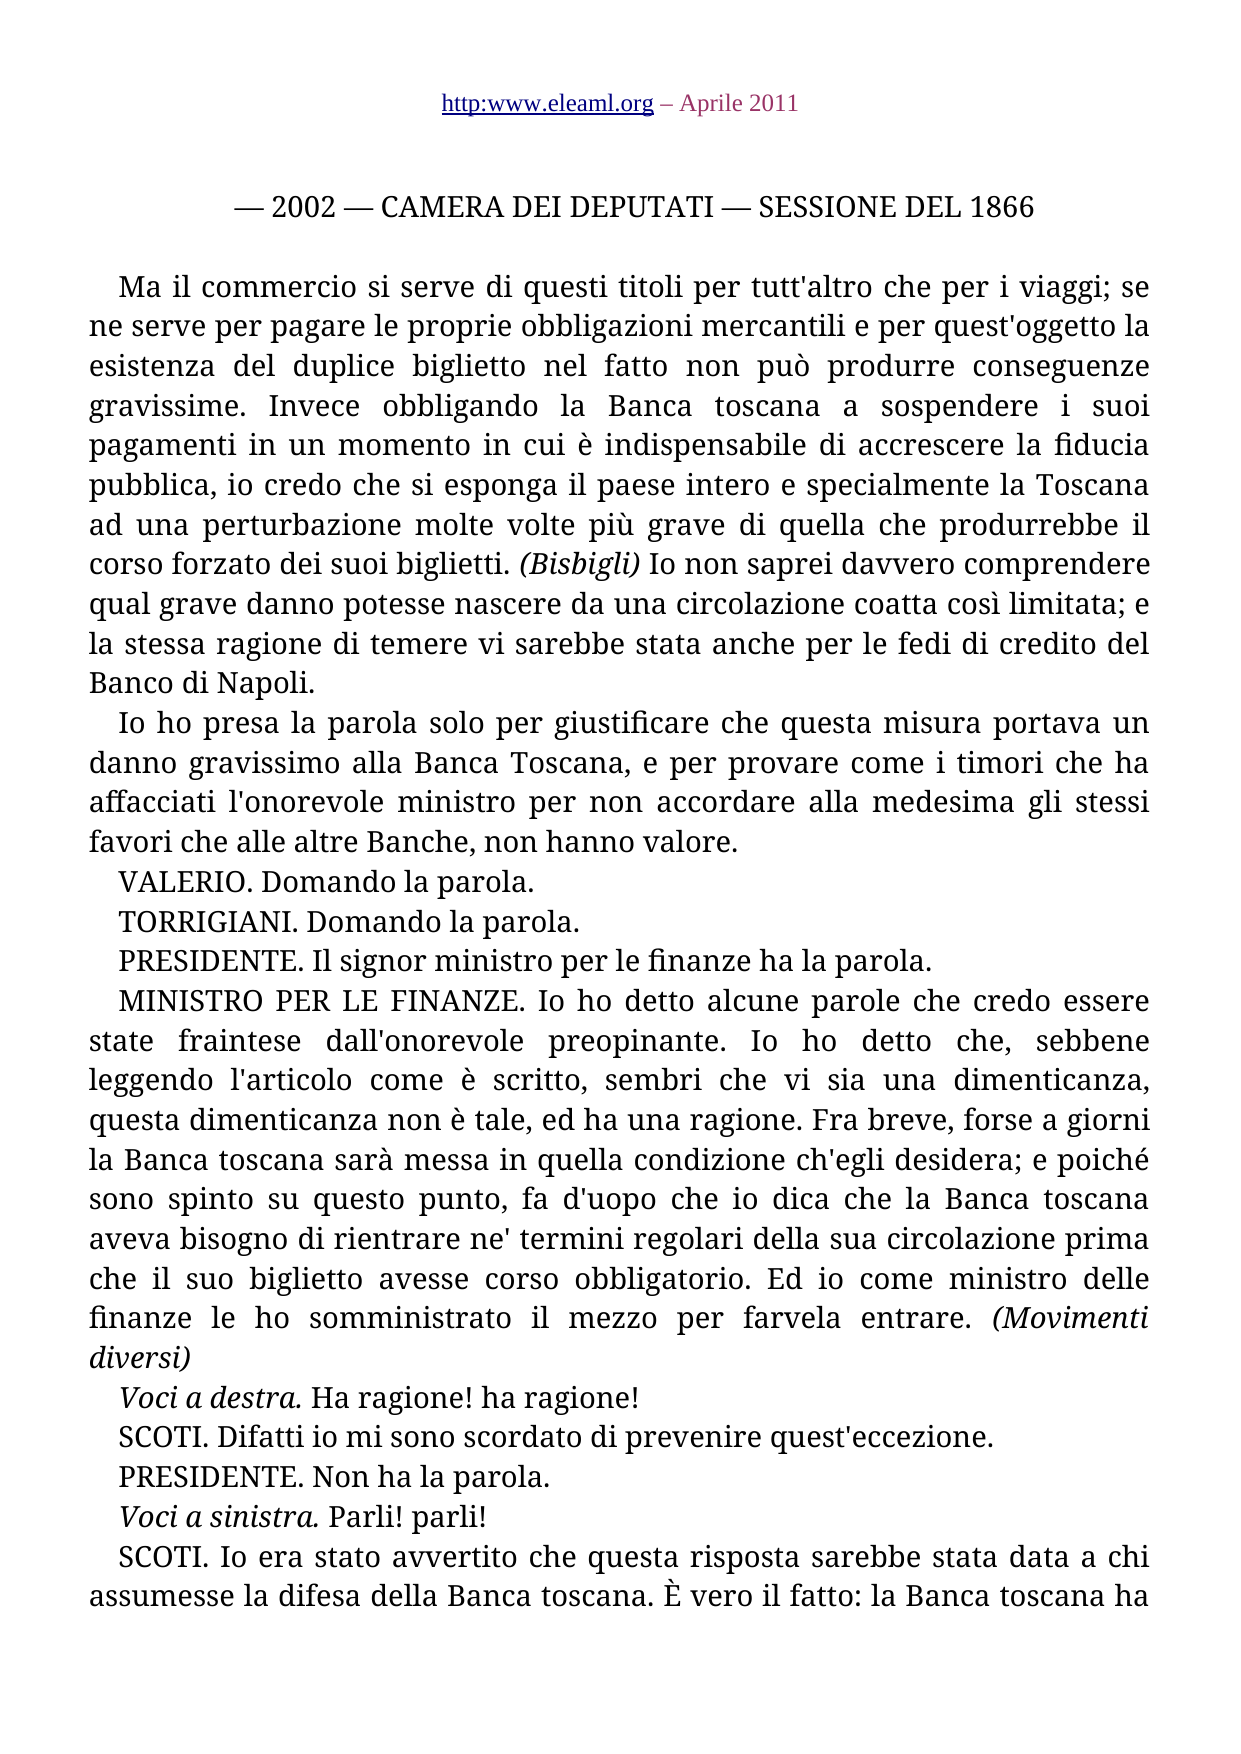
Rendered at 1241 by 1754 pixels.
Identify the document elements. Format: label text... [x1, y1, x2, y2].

text SCOTI. Io era stato avvertito che questa risposta sarebbe stata data a chi assumesse la difesa della Banca toscana. È vero il fatto: la Banca toscana ha [88, 1536, 1152, 1615]
text SCOTI. Difatti io mi sono scordato di prevenire quest'eccezione. [88, 1417, 1152, 1456]
text VALERIO. Domando la parola. [88, 861, 1152, 901]
text TORRIGIANI. Domando la parola. [88, 901, 1152, 941]
text Io ho presa la parola solo per giustificare che questa misura portava un danno gravissimo alla Banca Toscana, e per provare come i timori che ha affacciati l'onorevole ministro per non accordare alla medesima gli stessi favori che alle altre Banche, non hanno valore. [88, 702, 1152, 861]
text Ma il commercio si serve di questi titoli per tutt'altro che per i viaggi; se ne serve per pagare le proprie obbligazioni mercantili e per quest'oggetto la esistenza del duplice biglietto nel fatto non può produrre conseguenze gravissime. Invece obbligando la Banca toscana a sospendere i suoi pagamenti in un momento in cui è indispensabile di accrescere la fiducia pubblica, io credo che si esponga il paese intero e specialmente la Toscana ad una perturbazione molte volte più grave di quella che produrrebbe il corso forzato dei suoi biglietti. (Bisbigli) Io non saprei davvero comprendere qual grave danno potesse nascere da una circolazione coatta così limitata; e la stessa ragione di temere vi sarebbe stata anche per le fedi di credito del Banco di Napoli. [88, 266, 1152, 702]
text PRESIDENTE. Il signor ministro per le finanze ha la parola. [88, 941, 1152, 980]
text Voci a destra. Ha ragione! ha ragione! [88, 1377, 1152, 1417]
text PRESIDENTE. Non ha la parola. [88, 1456, 1152, 1496]
text Voci a sinistra. Parli! parli! [88, 1496, 1152, 1536]
text — 2002 — CAMERA DEI DEPUTATI — SESSIONE DEL 1866 [88, 186, 1152, 226]
text MINISTRO PER LE FINANZE. Io ho detto alcune parole che credo essere state fraintese dall'onorevole preopinante. Io ho detto che, sebbene leggendo l'articolo come è scritto, sembri che vi sia una dimenticanza, questa dimenticanza non è tale, ed ha una ragione. Fra breve, forse a giorni la Banca toscana sarà messa in quella condizione ch'egli desidera; e poiché sono spinto su questo punto, fa d'uopo che io dica che la Banca toscana aveva bisogno di rientrare ne' termini regolari della sua circolazione prima che il suo biglietto avesse corso obbligatorio. Ed io come ministro delle finanze le ho somministrato il mezzo per farvela entrare. (Movimenti diversi) [88, 980, 1152, 1377]
